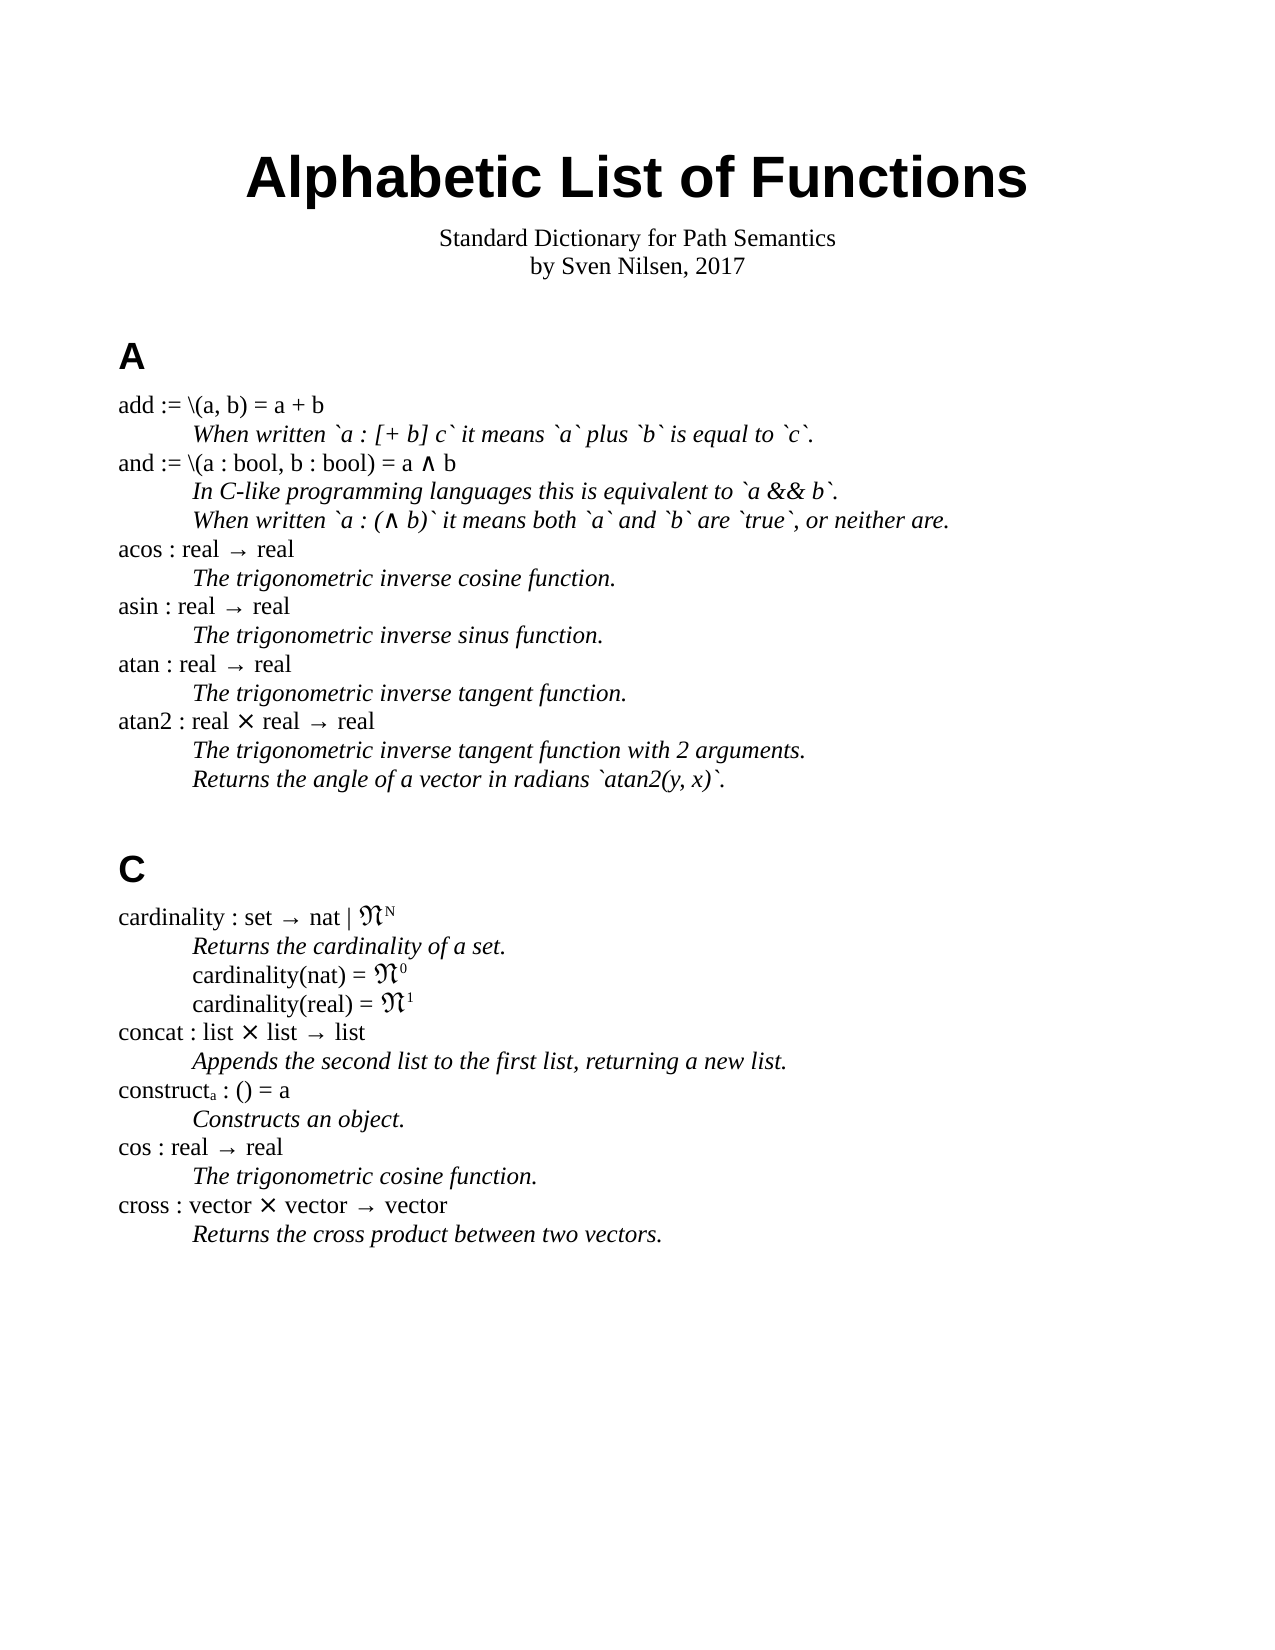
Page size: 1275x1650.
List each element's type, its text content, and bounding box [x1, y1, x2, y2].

text The trigonometric inverse tangent function with 2 arguments. [118, 735, 1157, 764]
text constructa : () = a [118, 1075, 1157, 1104]
title Alphabetic List of Functions [118, 143, 1157, 210]
text The trigonometric inverse sinus function. [118, 620, 1157, 649]
text Standard Dictionary for Path Semantics [118, 223, 1157, 251]
text The trigonometric cosine function. [118, 1161, 1157, 1190]
text acos : real → real [118, 534, 1157, 563]
text Returns the cross product between two vectors. [118, 1219, 1157, 1247]
text The trigonometric inverse cosine function. [118, 563, 1157, 591]
text add := \(a, b) = a + b [118, 390, 1157, 419]
text by Sven Nilsen, 2017 [118, 251, 1157, 280]
text When written `a : (∧ b)` it means both `a` and `b` are `true`, or neither are. [118, 505, 1157, 534]
text concat : list ⨯ list → list [118, 1017, 1157, 1046]
text cardinality(nat) = 𝔑0 [118, 960, 1157, 989]
text cardinality : set → nat | 𝔑N [118, 902, 1157, 931]
text cross : vector ⨯ vector → vector [118, 1190, 1157, 1219]
text cos : real → real [118, 1132, 1157, 1161]
text Returns the angle of a vector in radians `atan2(y, x)`. [118, 764, 1157, 793]
text In C-like programming languages this is equivalent to `a && b`. [118, 476, 1157, 505]
text When written `a : [+ b] c` it means `a` plus `b` is equal to `c`. [118, 419, 1157, 448]
text atan2 : real ⨯ real → real [118, 706, 1157, 735]
text Returns the cardinality of a set. [118, 931, 1157, 960]
text Constructs an object. [118, 1104, 1157, 1132]
text Appends the second list to the first list, returning a new list. [118, 1046, 1157, 1075]
text asin : real → real [118, 591, 1157, 620]
subtitle A [118, 334, 1157, 378]
text The trigonometric inverse tangent function. [118, 678, 1157, 706]
text and := \(a : bool, b : bool) = a ∧ b [118, 448, 1157, 476]
subtitle C [118, 846, 1157, 890]
text cardinality(real) = 𝔑1 [118, 989, 1157, 1017]
text atan : real → real [118, 649, 1157, 678]
